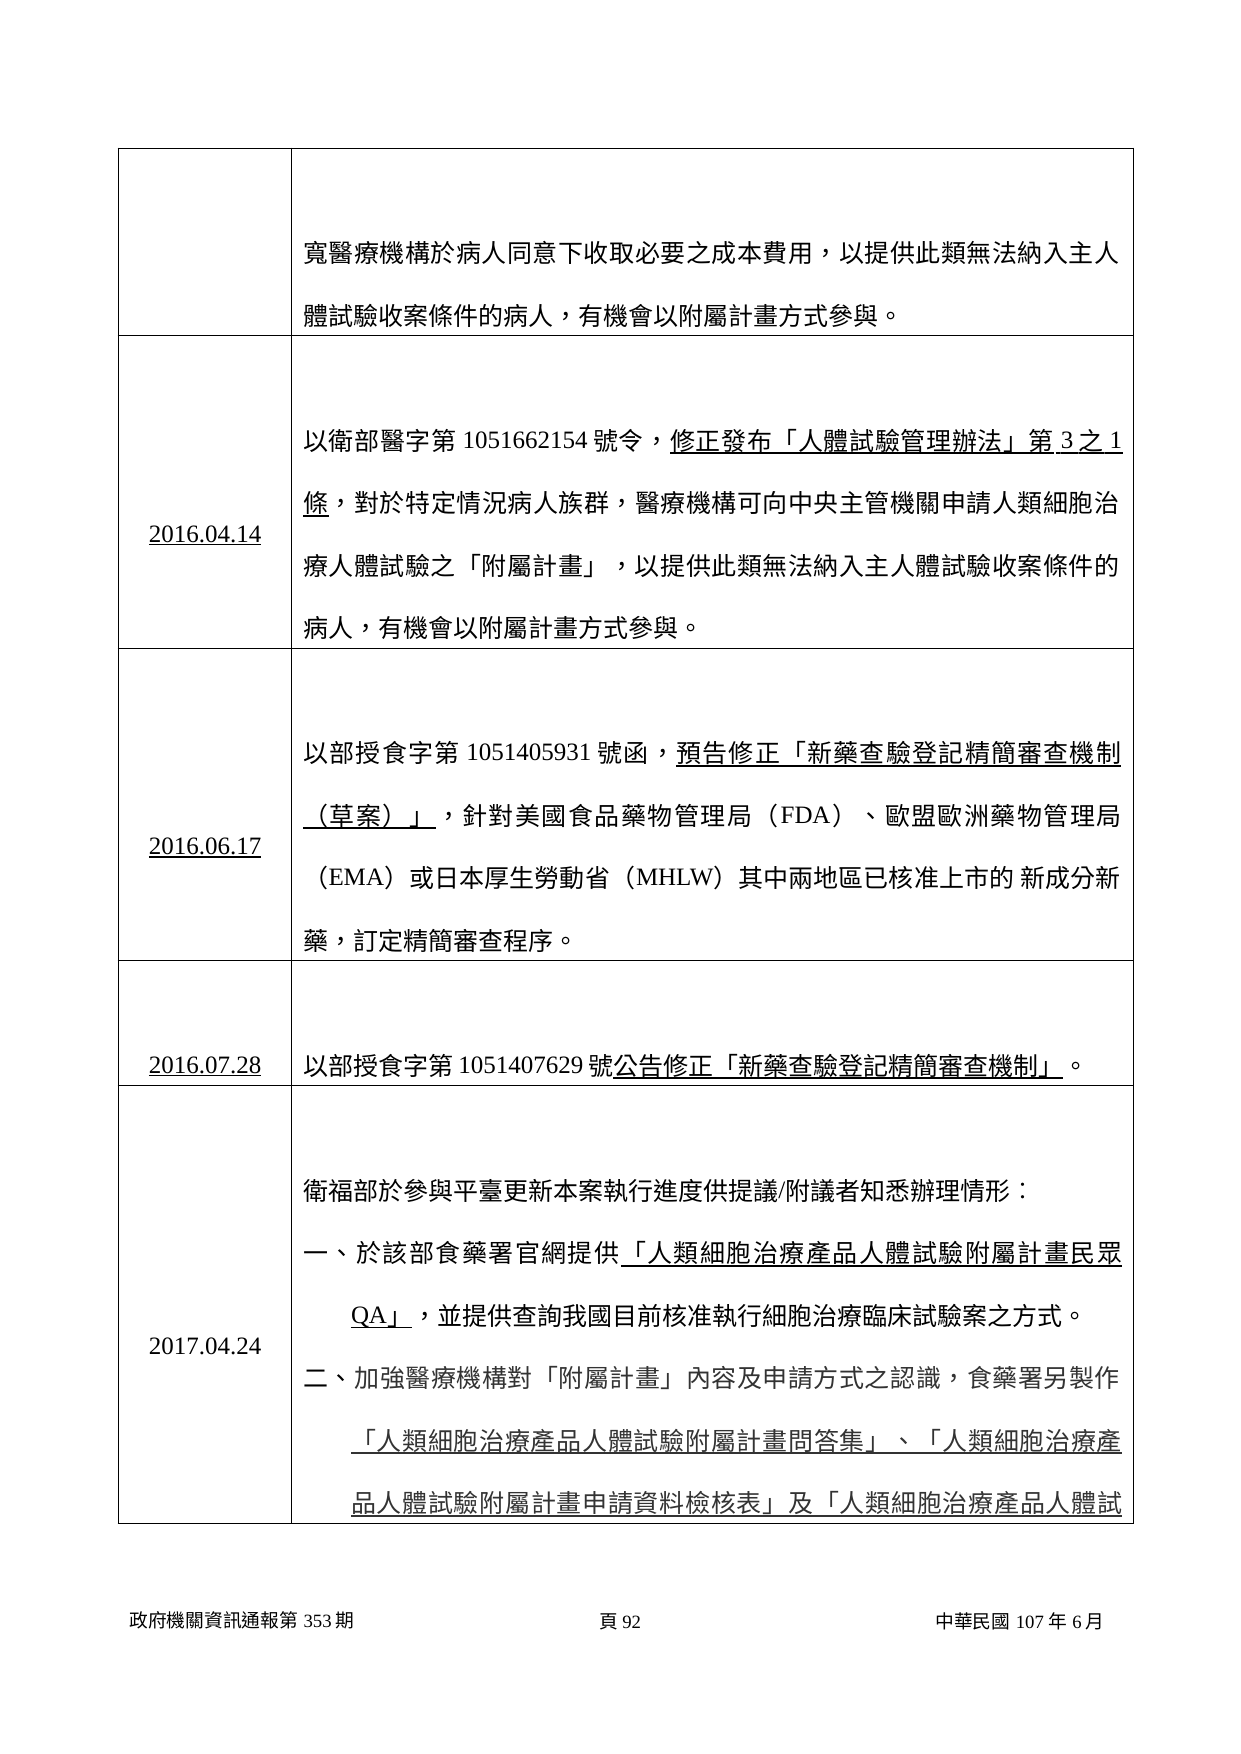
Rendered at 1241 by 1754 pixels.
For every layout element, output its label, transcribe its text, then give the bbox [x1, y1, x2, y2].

table_cell 2016.06.17 [119, 649, 291, 960]
table_cell 以部授食字第1051405931號函，預告修正「新藥查驗登記精簡審查機制（草案）」，針對美國食品藥物管理局（FDA）、歐盟歐洲藥物管理局 （EMA）或日本厚生勞動省（MHLW）其中兩地區已核准上市的 新成分新藥，訂定精簡審查程序。 [292, 649, 1133, 960]
table_cell 2016.04.14 [119, 336, 291, 648]
table_cell 寬醫療機構於病人同意下收取必要之成本費用，以提供此類無法納入主人體試驗收案條件的病人，有機會以附屬計畫方式參與。 [292, 149, 1133, 335]
table_cell 以衛部醫字第1051662154號令，修正發布「人體試驗管理辦法」第3之1條，對於特定情況病人族群，醫療機構可向中央主管機關申請人類細胞治療人體試驗之「附屬計畫」，以提供此類無法納入主人體試驗收案條件的病人，有機會以附屬計畫方式參與。 [292, 336, 1133, 648]
table_cell 2017.04.24 [119, 1086, 291, 1523]
table_cell [119, 149, 291, 335]
table_cell 以部授食字第1051407629號公告修正「新藥查驗登記精簡審查機制」。 [292, 961, 1133, 1085]
table_cell 衛福部於參與平臺更新本案執行進度供提議/附議者知悉辦理情形︰ 一、於該部食藥署官網提供「人類細胞治療產品人體試驗附屬計畫民眾QA」，並提供查詢我國目前核准執行細胞治療臨床試驗案之方式。 二、加強醫療機構對「附屬計畫」內容及申請方式之認識，食藥署另製作「人類細胞治療產品人體試驗附屬計畫問答集」、「人類細胞治療產品人體試驗附屬計畫申請資料檢核表」及「人類細胞治療產品人體試 [292, 1086, 1133, 1523]
table_cell 2016.07.28 [119, 961, 291, 1085]
